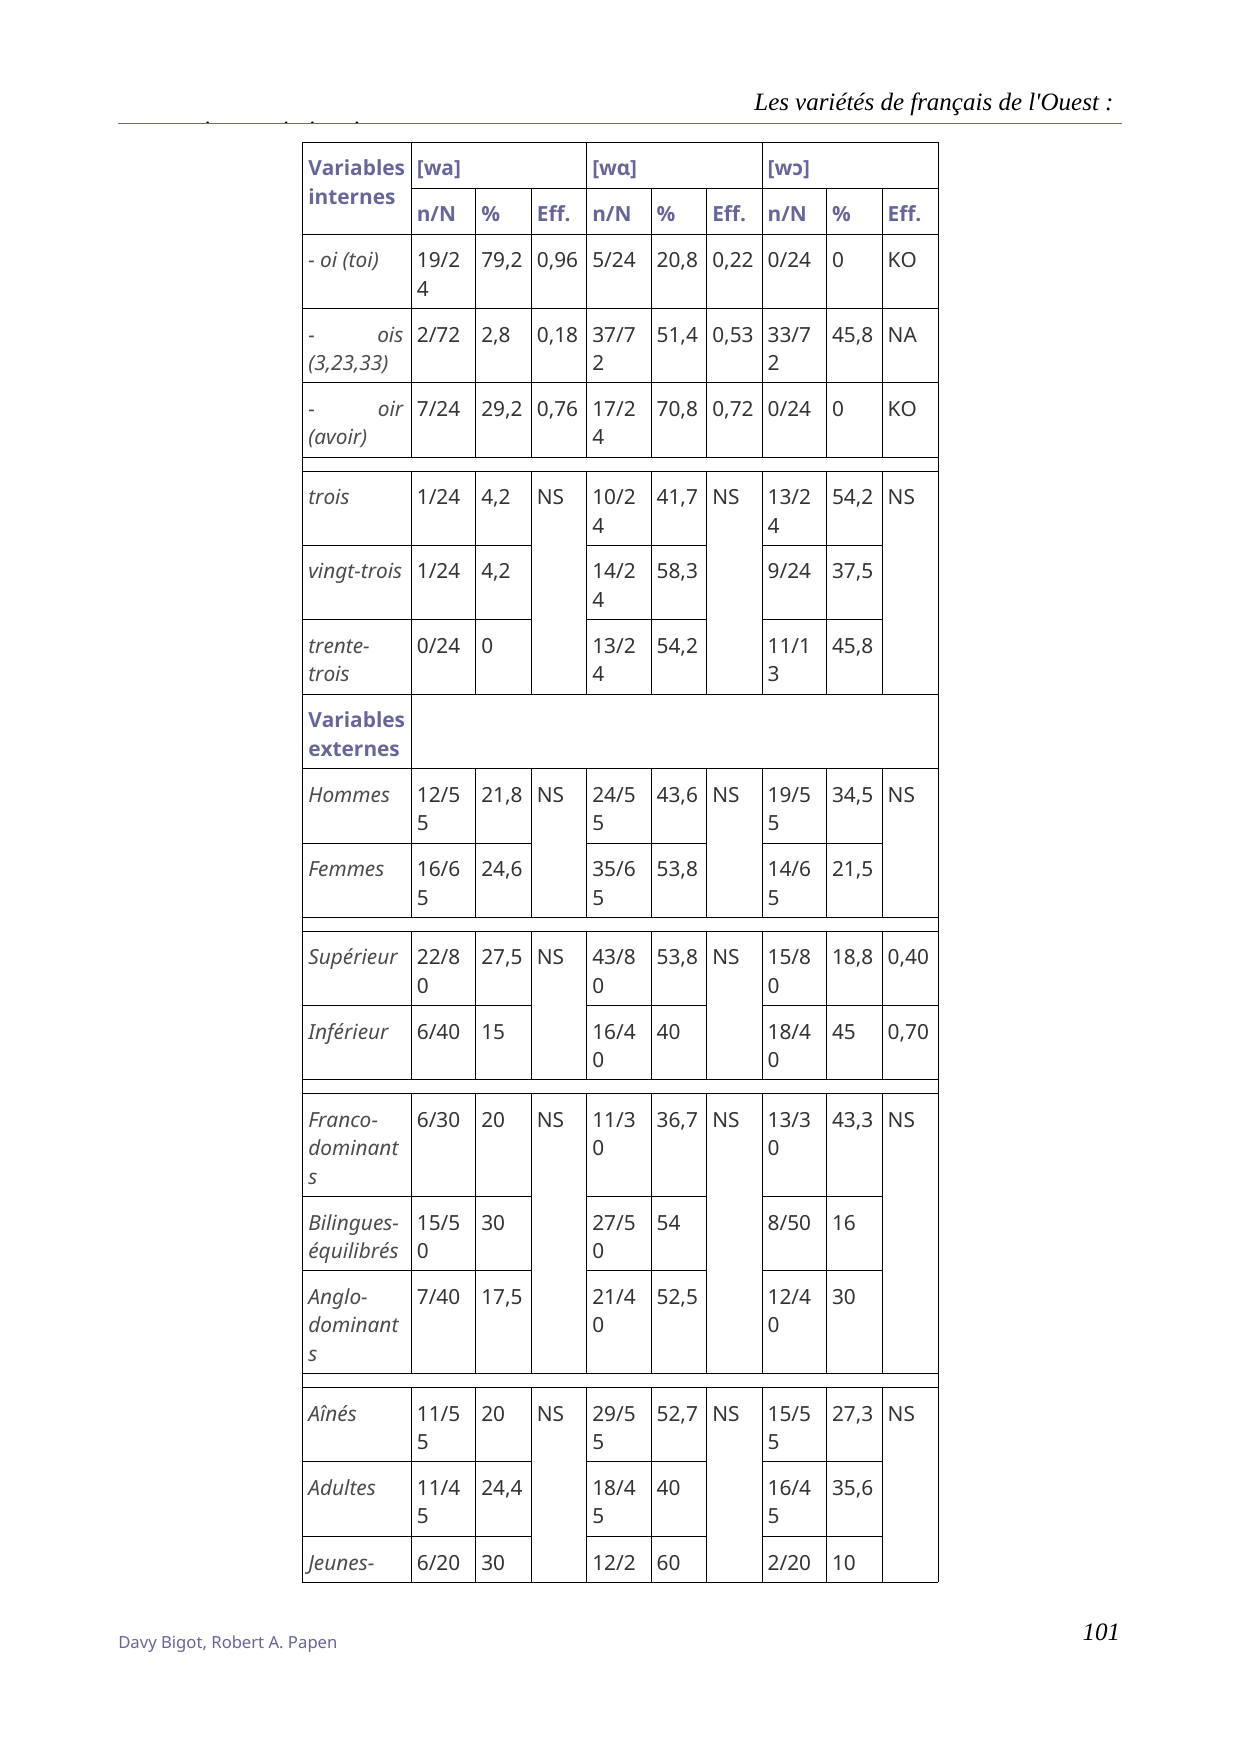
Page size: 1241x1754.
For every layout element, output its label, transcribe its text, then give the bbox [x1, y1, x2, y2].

table_cell 37,5 [827, 546, 882, 619]
table_cell 16/65 [412, 844, 475, 917]
table_cell - ois (3,23,33) [303, 309, 411, 382]
table_cell 11/45 [412, 1462, 475, 1536]
table_cell NS [532, 1388, 586, 1582]
table_cell Variables externes [303, 695, 411, 768]
table_cell 16 [827, 1197, 882, 1270]
table_cell 6/20 [412, 1537, 475, 1582]
table_cell NS [707, 769, 762, 917]
table_cell [303, 458, 938, 471]
table_cell 11/55 [412, 1388, 475, 1461]
table_cell 20 [476, 1094, 531, 1196]
table_cell 0,96 [532, 235, 586, 308]
table_cell 2/72 [412, 309, 475, 382]
table_cell Eff. [532, 189, 586, 233]
table_cell Hommes [303, 769, 411, 842]
table_cell 43,6 [652, 769, 706, 842]
table_header [wɑ] [587, 143, 762, 188]
table_cell 19/55 [763, 769, 826, 842]
table_cell 12/55 [412, 769, 475, 842]
table_cell 0,18 [532, 309, 586, 382]
table_cell 52,7 [652, 1388, 706, 1461]
table_cell 30 [476, 1197, 531, 1270]
table_cell 18,8 [827, 932, 882, 1005]
table_cell NS [707, 472, 762, 694]
table_cell Franco-dominants [303, 1094, 411, 1196]
table_cell NS [532, 769, 586, 917]
table_cell 9/24 [763, 546, 826, 619]
table_cell 20 [476, 1388, 531, 1461]
table_cell 18/40 [763, 1006, 826, 1079]
table_cell 40 [652, 1006, 706, 1079]
table_cell 43/80 [587, 932, 651, 1005]
table_cell NA [883, 309, 938, 382]
table_cell n/N [412, 189, 475, 233]
table_cell Aînés [303, 1388, 411, 1461]
table_cell Anglo-dominants [303, 1271, 411, 1373]
table_cell 29/55 [587, 1388, 651, 1461]
table_cell 13/24 [587, 620, 651, 694]
table_cell % [827, 189, 882, 233]
table_cell 24,4 [476, 1462, 531, 1536]
table_cell 53,8 [652, 932, 706, 1005]
table_cell 10 [827, 1537, 882, 1582]
table_cell 11/13 [763, 620, 826, 694]
table_cell 10/24 [587, 472, 651, 545]
table_cell NS [707, 1094, 762, 1373]
table_cell 60 [652, 1537, 706, 1582]
table_cell 2/20 [763, 1537, 826, 1582]
table_cell % [652, 189, 706, 233]
table_cell 0 [476, 620, 531, 694]
table_cell 13/30 [763, 1094, 826, 1196]
table_cell 21/40 [587, 1271, 651, 1373]
table_cell NS [883, 472, 938, 694]
table_cell 52,5 [652, 1271, 706, 1373]
table_cell 12/2 [587, 1537, 651, 1582]
table_cell 36,7 [652, 1094, 706, 1196]
table_cell 79,2 [476, 235, 531, 308]
table_cell 0 [827, 383, 882, 457]
table_cell 41,7 [652, 472, 706, 545]
table_cell 7/40 [412, 1271, 475, 1373]
table_cell 27/50 [587, 1197, 651, 1270]
table_cell KO [883, 235, 938, 308]
table_cell % [476, 189, 531, 233]
table_cell Femmes [303, 844, 411, 917]
table_cell 30 [827, 1271, 882, 1373]
table_cell 16/40 [587, 1006, 651, 1079]
table_header [wɔ] [763, 143, 938, 188]
table_cell NS [707, 1388, 762, 1582]
table_cell 18/45 [587, 1462, 651, 1536]
table_cell 37/72 [587, 309, 651, 382]
table_cell Jeunes- [303, 1537, 411, 1582]
table_cell 45,8 [827, 309, 882, 382]
table_cell 6/30 [412, 1094, 475, 1196]
table_cell 19/24 [412, 235, 475, 308]
table_cell 40 [652, 1462, 706, 1536]
table_cell 15 [476, 1006, 531, 1079]
table_cell [303, 918, 938, 931]
table_cell 0,76 [532, 383, 586, 457]
table_cell 6/40 [412, 1006, 475, 1079]
table_cell NS [883, 1094, 938, 1373]
table_cell [303, 1374, 938, 1387]
table_cell Bilingues-équilibrés [303, 1197, 411, 1270]
table_cell 4,2 [476, 546, 531, 619]
table_cell 12/40 [763, 1271, 826, 1373]
table_cell 70,8 [652, 383, 706, 457]
table_cell 54,2 [827, 472, 882, 545]
table_cell 0/24 [763, 383, 826, 457]
table_cell 11/30 [587, 1094, 651, 1196]
table_cell 1/24 [412, 472, 475, 545]
table_cell 1/24 [412, 546, 475, 619]
table_cell 7/24 [412, 383, 475, 457]
table_cell 29,2 [476, 383, 531, 457]
table_cell Inférieur [303, 1006, 411, 1079]
table_cell 0 [827, 235, 882, 308]
table_cell vingt-trois [303, 546, 411, 619]
table_cell 0,53 [707, 309, 762, 382]
table_cell 24/55 [587, 769, 651, 842]
table_cell 33/72 [763, 309, 826, 382]
table_cell 34,5 [827, 769, 882, 842]
table_cell NS [532, 932, 586, 1079]
table_cell 0/24 [763, 235, 826, 308]
table_cell 27,3 [827, 1388, 882, 1461]
table_cell 0,70 [883, 1006, 938, 1079]
table_cell 17,5 [476, 1271, 531, 1373]
table_cell 15/80 [763, 932, 826, 1005]
table_cell 0/24 [412, 620, 475, 694]
table_cell Eff. [707, 189, 762, 233]
table_cell 54,2 [652, 620, 706, 694]
table_cell 15/50 [412, 1197, 475, 1270]
table_cell 24,6 [476, 844, 531, 917]
table_cell - oi (toi) [303, 235, 411, 308]
table_cell 45 [827, 1006, 882, 1079]
table_cell NS [883, 769, 938, 917]
table_cell 4,2 [476, 472, 531, 545]
table_cell n/N [587, 189, 651, 233]
table_cell KO [883, 383, 938, 457]
table_header [wa] [412, 143, 586, 188]
table_cell trois [303, 472, 411, 545]
table_cell 43,3 [827, 1094, 882, 1196]
table_cell 45,8 [827, 620, 882, 694]
table_cell 17/24 [587, 383, 651, 457]
table_cell 35/65 [587, 844, 651, 917]
table_cell Supérieur [303, 932, 411, 1005]
table_cell 15/55 [763, 1388, 826, 1461]
table_cell 2,8 [476, 309, 531, 382]
table_cell Adultes [303, 1462, 411, 1536]
table_cell NS [707, 932, 762, 1079]
table_cell 5/24 [587, 235, 651, 308]
table_cell 30 [476, 1537, 531, 1582]
table_cell NS [532, 472, 586, 694]
table_cell 0,72 [707, 383, 762, 457]
table_cell [303, 1080, 938, 1093]
table_cell 21,5 [827, 844, 882, 917]
table_cell 14/65 [763, 844, 826, 917]
table_cell 58,3 [652, 546, 706, 619]
table_cell NS [532, 1094, 586, 1373]
table_cell 54 [652, 1197, 706, 1270]
table_cell 35,6 [827, 1462, 882, 1536]
table_cell 21,8 [476, 769, 531, 842]
table_cell 51,4 [652, 309, 706, 382]
table_cell 16/45 [763, 1462, 826, 1536]
table_cell 0,40 [883, 932, 938, 1005]
table_cell 0,22 [707, 235, 762, 308]
table_header Variables internes [303, 143, 411, 233]
table_cell 8/50 [763, 1197, 826, 1270]
table_cell trente-trois [303, 620, 411, 694]
table_cell 14/24 [587, 546, 651, 619]
table_cell 20,8 [652, 235, 706, 308]
table_cell 13/24 [763, 472, 826, 545]
table_cell n/N [763, 189, 826, 233]
table_cell NS [883, 1388, 938, 1582]
table_cell 27,5 [476, 932, 531, 1005]
table_cell 22/80 [412, 932, 475, 1005]
table_cell Eff. [883, 189, 938, 233]
table_cell [412, 695, 938, 768]
table_cell 53,8 [652, 844, 706, 917]
table_cell - oir (avoir) [303, 383, 411, 457]
